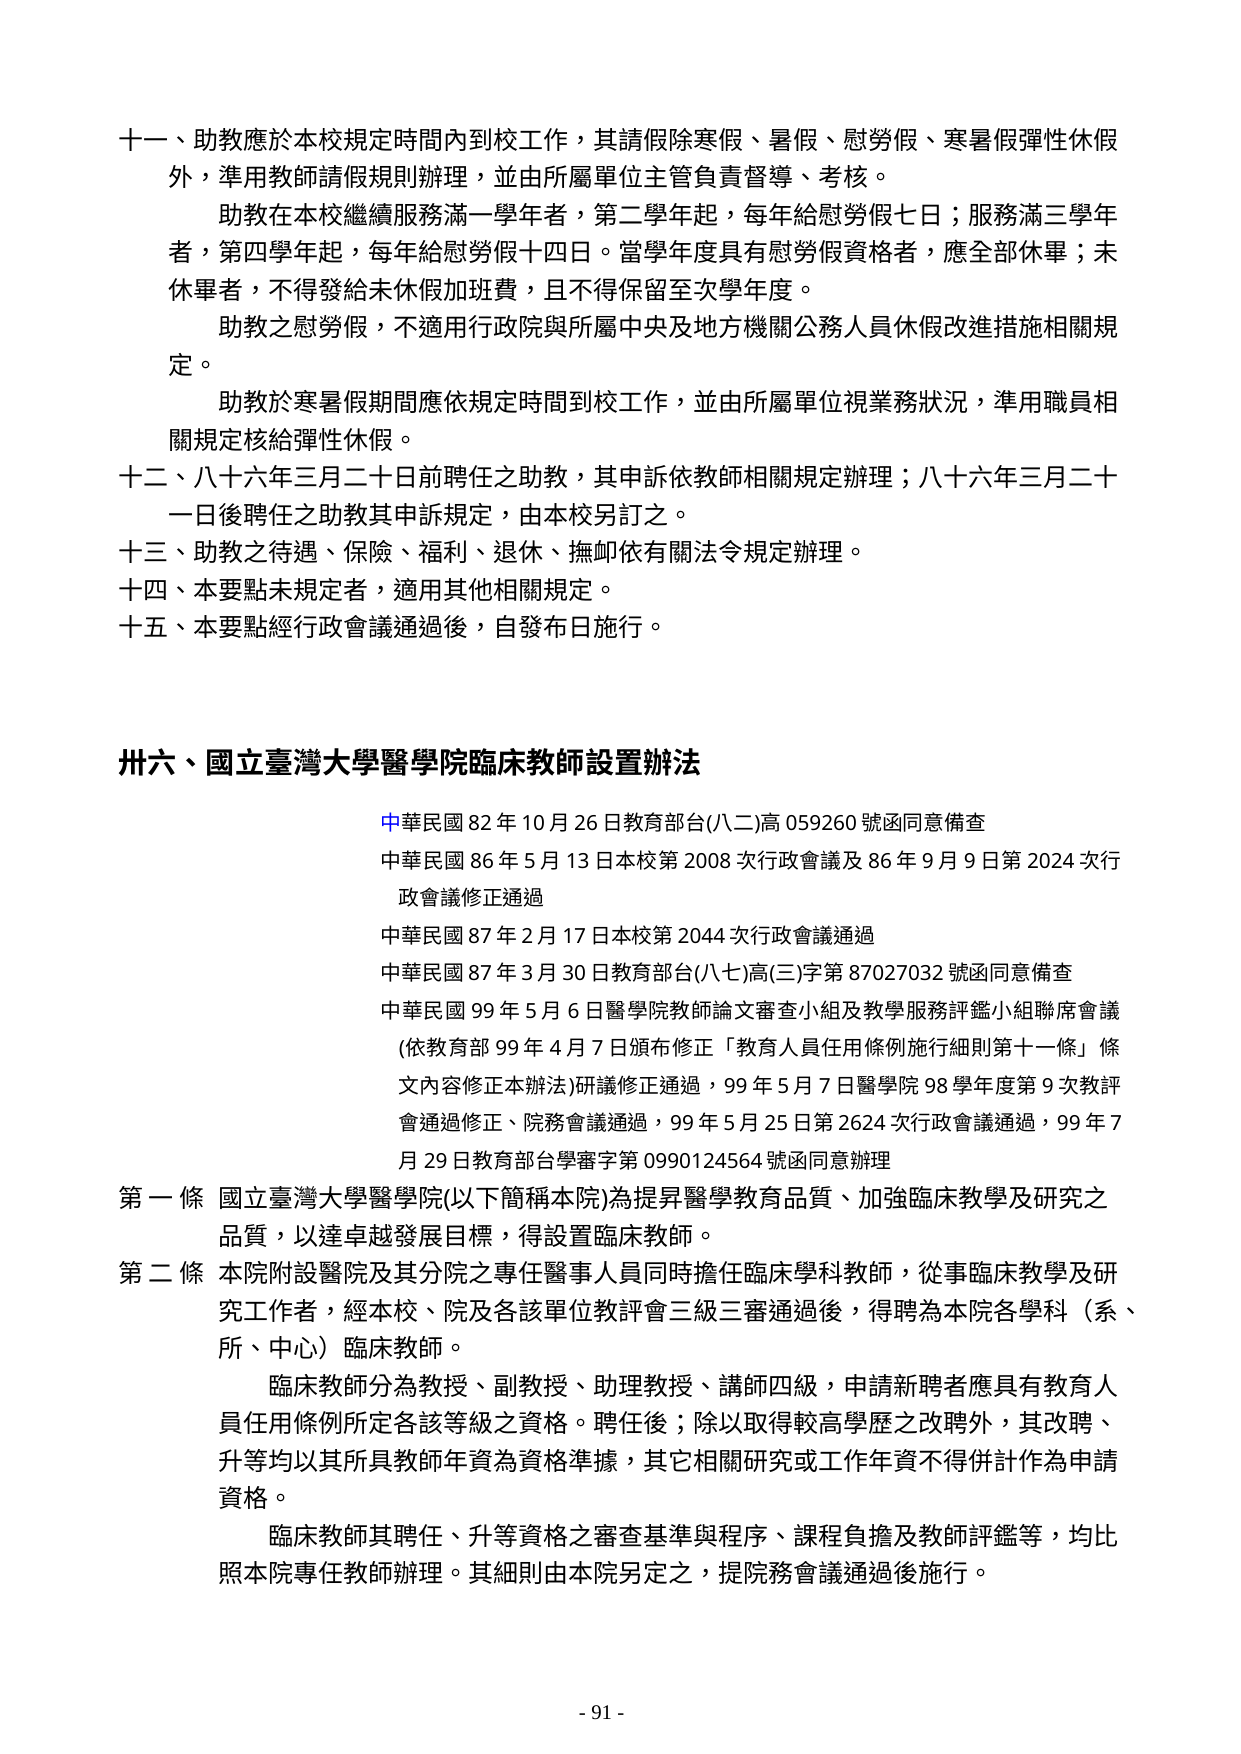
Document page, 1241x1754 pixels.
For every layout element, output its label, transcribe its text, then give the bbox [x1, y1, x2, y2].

text 臨床教師其聘任、升等資格之審查基準與程序、課程負擔及教師評鑑等，均比照本院專任教師辦理。其細則由本院另定之，提院務會議通過後施行。 [218, 1515, 1122, 1590]
text 中華民國86年5月13日本校第2008次行政會議及86年9月9日第2024次行政會議修正通過 [380, 840, 1122, 915]
text 十一、助教應於本校規定時間內到校工作，其請假除寒假、暑假、慰勞假、寒暑假彈性休假外，準用教師請假規則辦理，並由所屬單位主管負責督導、考核。 [118, 119, 1122, 194]
text 中華民國82年10月26日教育部台(八二)高059260號函同意備查 [380, 803, 1122, 840]
text 十二、八十六年三月二十日前聘任之助教，其申訴依教師相關規定辦理；八十六年三月二十一日後聘任之助教其申訴規定，由本校另訂之。 [118, 457, 1122, 532]
text 中華民國87年3月30日教育部台(八七)高(三)字第87027032號函同意備查 [380, 953, 1122, 990]
text 助教在本校繼續服務滿一學年者，第二學年起，每年給慰勞假七日；服務滿三學年者，第四學年起，每年給慰勞假十四日。當學年度具有慰勞假資格者，應全部休畢；未休畢者，不得發給未休假加班費，且不得保留至次學年度。 [168, 194, 1122, 307]
text 十四、本要點未規定者，適用其他相關規定。 [118, 569, 1122, 607]
text 十三、助教之待遇、保險、福利、退休、撫卹依有關法令規定辦理。 [118, 532, 1122, 569]
text 第 二 條 本院附設醫院及其分院之專任醫事人員同時擔任臨床學科教師，從事臨床教學及研究工作者，經本校、院及各該單位教評會三級三審通過後，得聘為本院各學科（系、所、中心）臨床教師。 [118, 1253, 1122, 1365]
text 第 一 條 國立臺灣大學醫學院(以下簡稱本院)為提昇醫學教育品質、加強臨床教學及研究之品質，以達卓越發展目標，得設置臨床教師。 [118, 1178, 1122, 1253]
subtitle 卅六、國立臺灣大學醫學院臨床教師設置辦法 [118, 724, 1122, 799]
text 助教於寒暑假期間應依規定時間到校工作，並由所屬單位視業務狀況，準用職員相關規定核給彈性休假。 [168, 382, 1122, 457]
text 十五、本要點經行政會議通過後，自發布日施行。 [118, 607, 1122, 644]
text 中華民國87年2月17日本校第2044次行政會議通過 [380, 915, 1122, 953]
text 助教之慰勞假，不適用行政院與所屬中央及地方機關公務人員休假改進措施相關規定。 [168, 307, 1122, 382]
text 中華民國99年5月6日醫學院教師論文審查小組及教學服務評鑑小組聯席會議(依教育部99年4月7日頒布修正「教育人員任用條例施行細則第十一條」條文內容修正本辦法)研議修正通過，99年5月7日醫學院98學年度第9次教評會通過修正、院務會議通過，99年5月25日第2624次行政會議通過，99年7月29日教育部台學審字第0990124564號函同意辦理 [380, 990, 1122, 1178]
text 臨床教師分為教授、副教授、助理教授、講師四級，申請新聘者應具有教育人員任用條例所定各該等級之資格。聘任後；除以取得較高學歷之改聘外，其改聘、升等均以其所具教師年資為資格準據，其它相關研究或工作年資不得併計作為申請資格。 [218, 1365, 1122, 1515]
